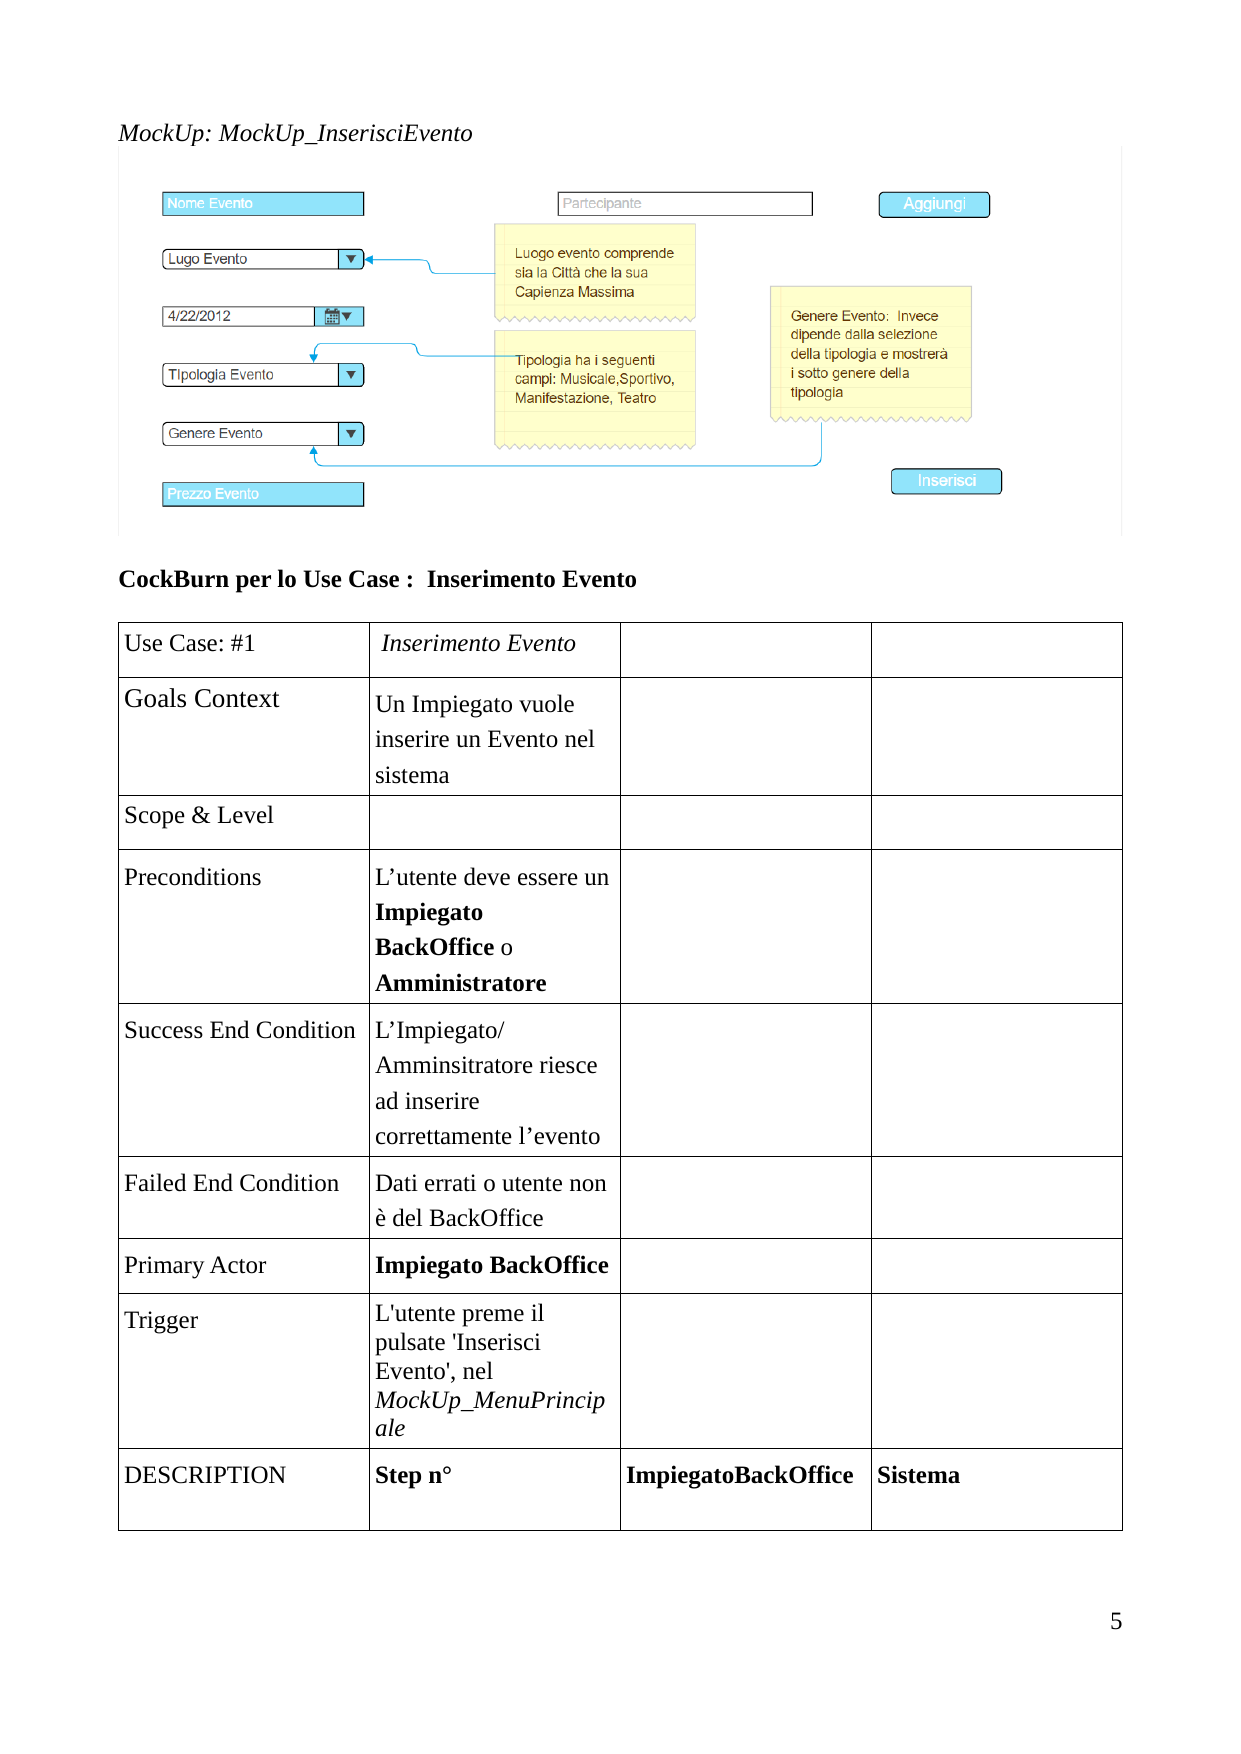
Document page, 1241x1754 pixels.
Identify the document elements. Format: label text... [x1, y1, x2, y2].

text MockUp: MockUp_InserisciEvento [118, 118, 1122, 146]
table_header Inserimento Evento [370, 623, 620, 677]
table_header [621, 623, 871, 677]
table_cell [872, 796, 1122, 849]
table_cell Goals Context [119, 678, 369, 794]
table_cell [621, 850, 871, 1002]
table_header Use Case: #1 [119, 623, 369, 677]
table_cell L'utente preme il pulsate 'Inserisci Evento', nel MockUp_MenuPrincipale [370, 1294, 620, 1448]
table_cell L’utente deve essere un Impiegato BackOffice o Amministratore [370, 850, 620, 1002]
table_cell [621, 796, 871, 849]
table_cell [621, 678, 871, 794]
table_cell L’Impiegato/Amminsitratore riesce ad inserire correttamente l’evento [370, 1004, 620, 1156]
table_cell Un Impiegato vuole inserire un Evento nel sistema [370, 678, 620, 794]
table_cell Scope & Level [119, 796, 369, 849]
table_cell Failed End Condition [119, 1157, 369, 1238]
table_cell Step n° [370, 1449, 620, 1530]
table_cell [621, 1157, 871, 1238]
table_cell Preconditions [119, 850, 369, 1002]
table_cell [370, 796, 620, 849]
table_cell ImpiegatoBackOffice [621, 1449, 871, 1530]
table_cell Primary Actor [119, 1239, 369, 1293]
table_cell Sistema [872, 1449, 1122, 1530]
table_cell [872, 1157, 1122, 1238]
table_cell Impiegato BackOffice [370, 1239, 620, 1293]
table_cell [621, 1294, 871, 1448]
table_cell Success End Condition [119, 1004, 369, 1156]
table_cell [621, 1239, 871, 1293]
table_cell [621, 1004, 871, 1156]
table_cell [872, 1294, 1122, 1448]
table_cell [872, 678, 1122, 794]
text CockBurn per lo Use Case : Inserimento Evento [118, 564, 1122, 593]
table_header [872, 623, 1122, 677]
table_cell [872, 1004, 1122, 1156]
table_cell [872, 850, 1122, 1002]
picture [118, 146, 1123, 536]
table_cell Trigger [119, 1294, 369, 1448]
table_cell DESCRIPTION [119, 1449, 369, 1530]
table_cell [872, 1239, 1122, 1293]
table_cell Dati errati o utente non è del BackOffice [370, 1157, 620, 1238]
